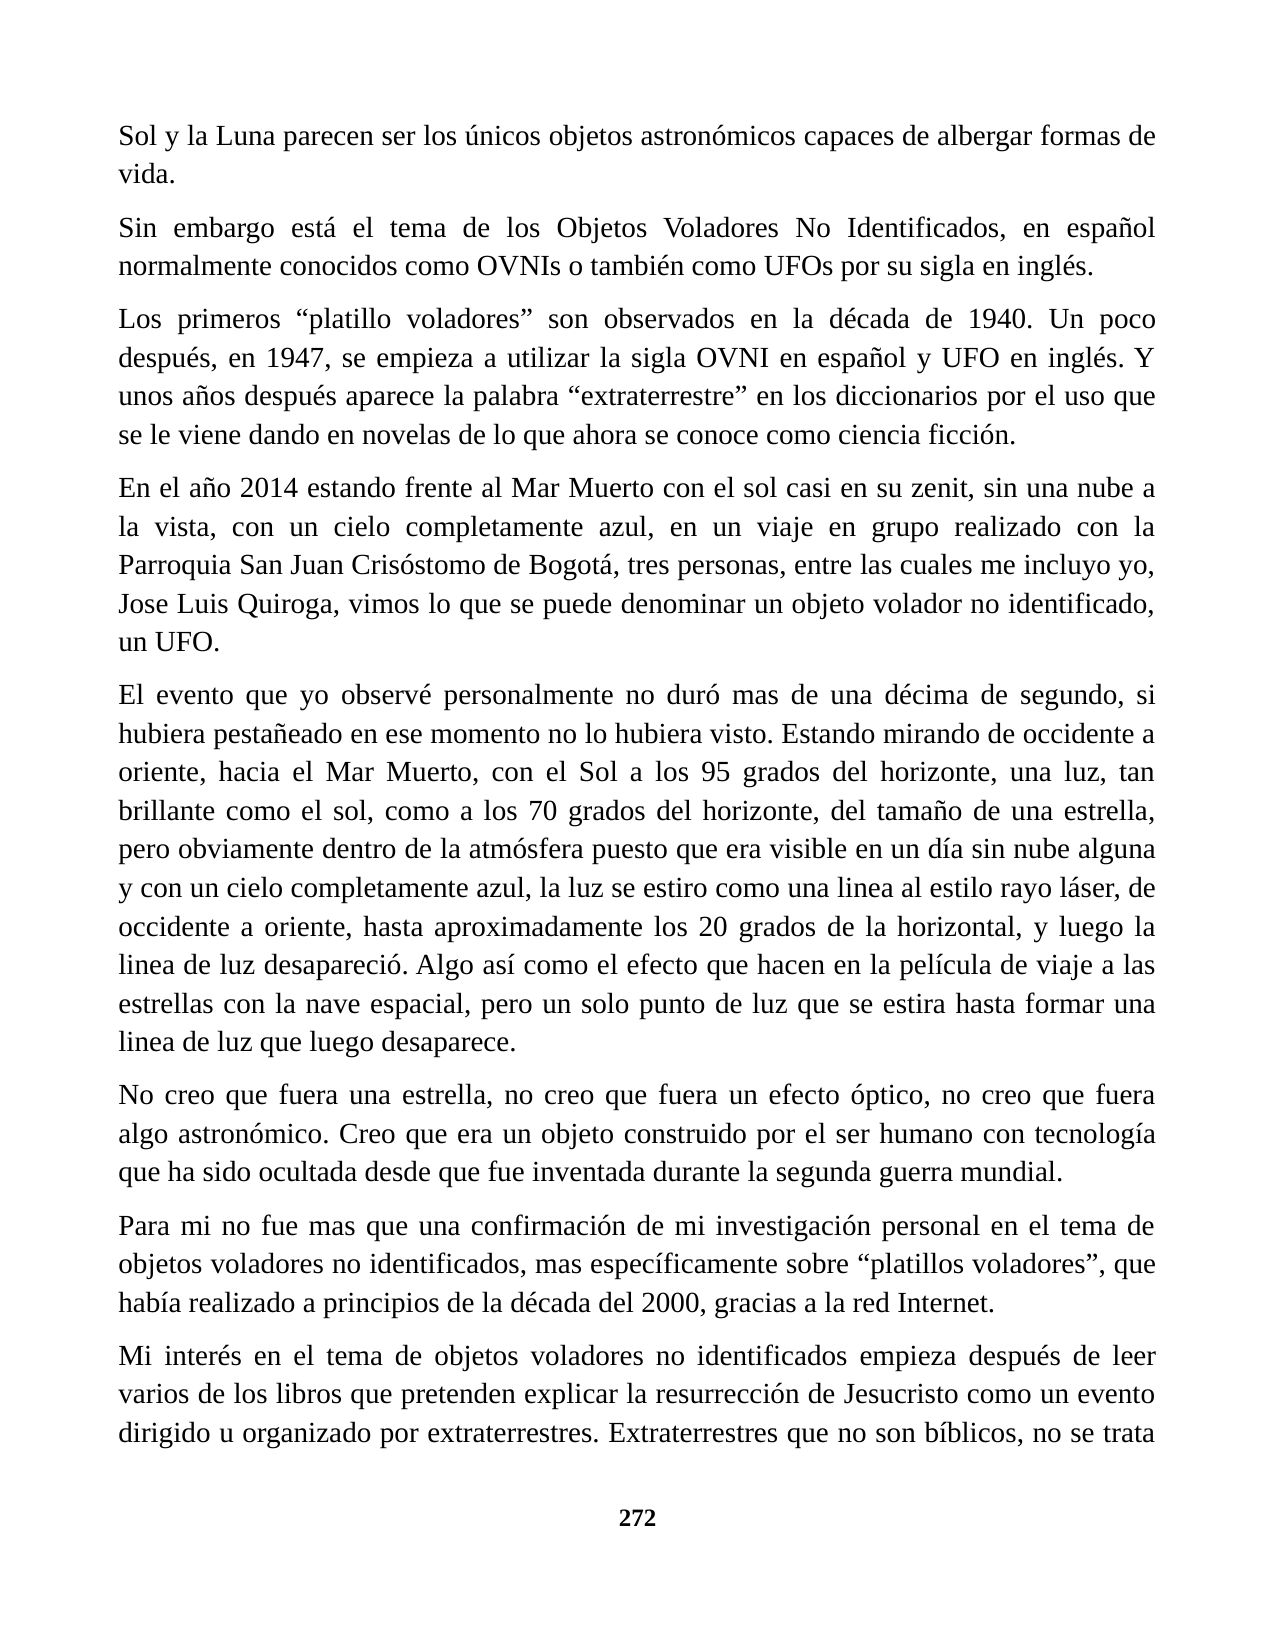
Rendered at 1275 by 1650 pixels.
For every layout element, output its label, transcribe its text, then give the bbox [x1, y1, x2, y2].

text Sol y la Luna parecen ser los únicos objetos astronómicos capaces de albergar formas de vida. [118, 118, 1157, 190]
text Para mi no fue mas que una confirmación de mi investigación personal en el tema de objetos voladores no identificados, mas específicamente sobre “platillos voladores”, que había realizado a principios de la década del 2000, gracias a la red Internet. [118, 1208, 1157, 1318]
text Sin embargo está el tema de los Objetos Voladores No Identificados, en español normalmente conocidos como OVNIs o también como UFOs por su sigla en inglés. [118, 210, 1157, 282]
text El evento que yo observé personalmente no duró mas de una décima de segundo, si hubiera pestañeado en ese momento no lo hubiera visto. Estando mirando de occidente a oriente, hacia el Mar Muerto, con el Sol a los 95 grados del horizonte, una luz, tan brillante como el sol, como a los 70 grados del horizonte, del tamaño de una estrella, pero obviamente dentro de la atmósfera puesto que era visible en un día sin nube alguna y con un cielo completamente azul, la luz se estiro como una linea al estilo rayo láser, de occidente a oriente, hasta aproximadamente los 20 grados de la horizontal, y luego la linea de luz desapareció. Algo así como el efecto que hacen en la película de viaje a las estrellas con la nave espacial, pero un solo punto de luz que se estira hasta formar una linea de luz que luego desaparece. [118, 677, 1157, 1058]
text Mi interés en el tema de objetos voladores no identificados empieza después de leer varios de los libros que pretenden explicar la resurrección de Jesucristo como un evento dirigido u organizado por extraterrestres. Extraterrestres que no son bíblicos, no se trata [118, 1338, 1157, 1448]
text No creo que fuera una estrella, no creo que fuera un efecto óptico, no creo que fuera algo astronómico. Creo que era un objeto construido por el ser humano con tecnología que ha sido ocultada desde que fue inventada durante la segunda guerra mundial. [118, 1077, 1157, 1188]
text En el año 2014 estando frente al Mar Muerto con el sol casi en su zenit, sin una nube a la vista, con un cielo completamente azul, en un viaje en grupo realizado con la Parroquia San Juan Crisóstomo de Bogotá, tres personas, entre las cuales me incluyo yo, Jose Luis Quiroga, vimos lo que se puede denominar un objeto volador no identificado, un UFO. [118, 470, 1157, 658]
text Los primeros “platillo voladores” son observados en la década de 1940. Un poco después, en 1947, se empieza a utilizar la sigla OVNI en español y UFO en inglés. Y unos años después aparece la palabra “extraterrestre” en los diccionarios por el uso que se le viene dando en novelas de lo que ahora se conoce como ciencia ficción. [118, 301, 1157, 451]
